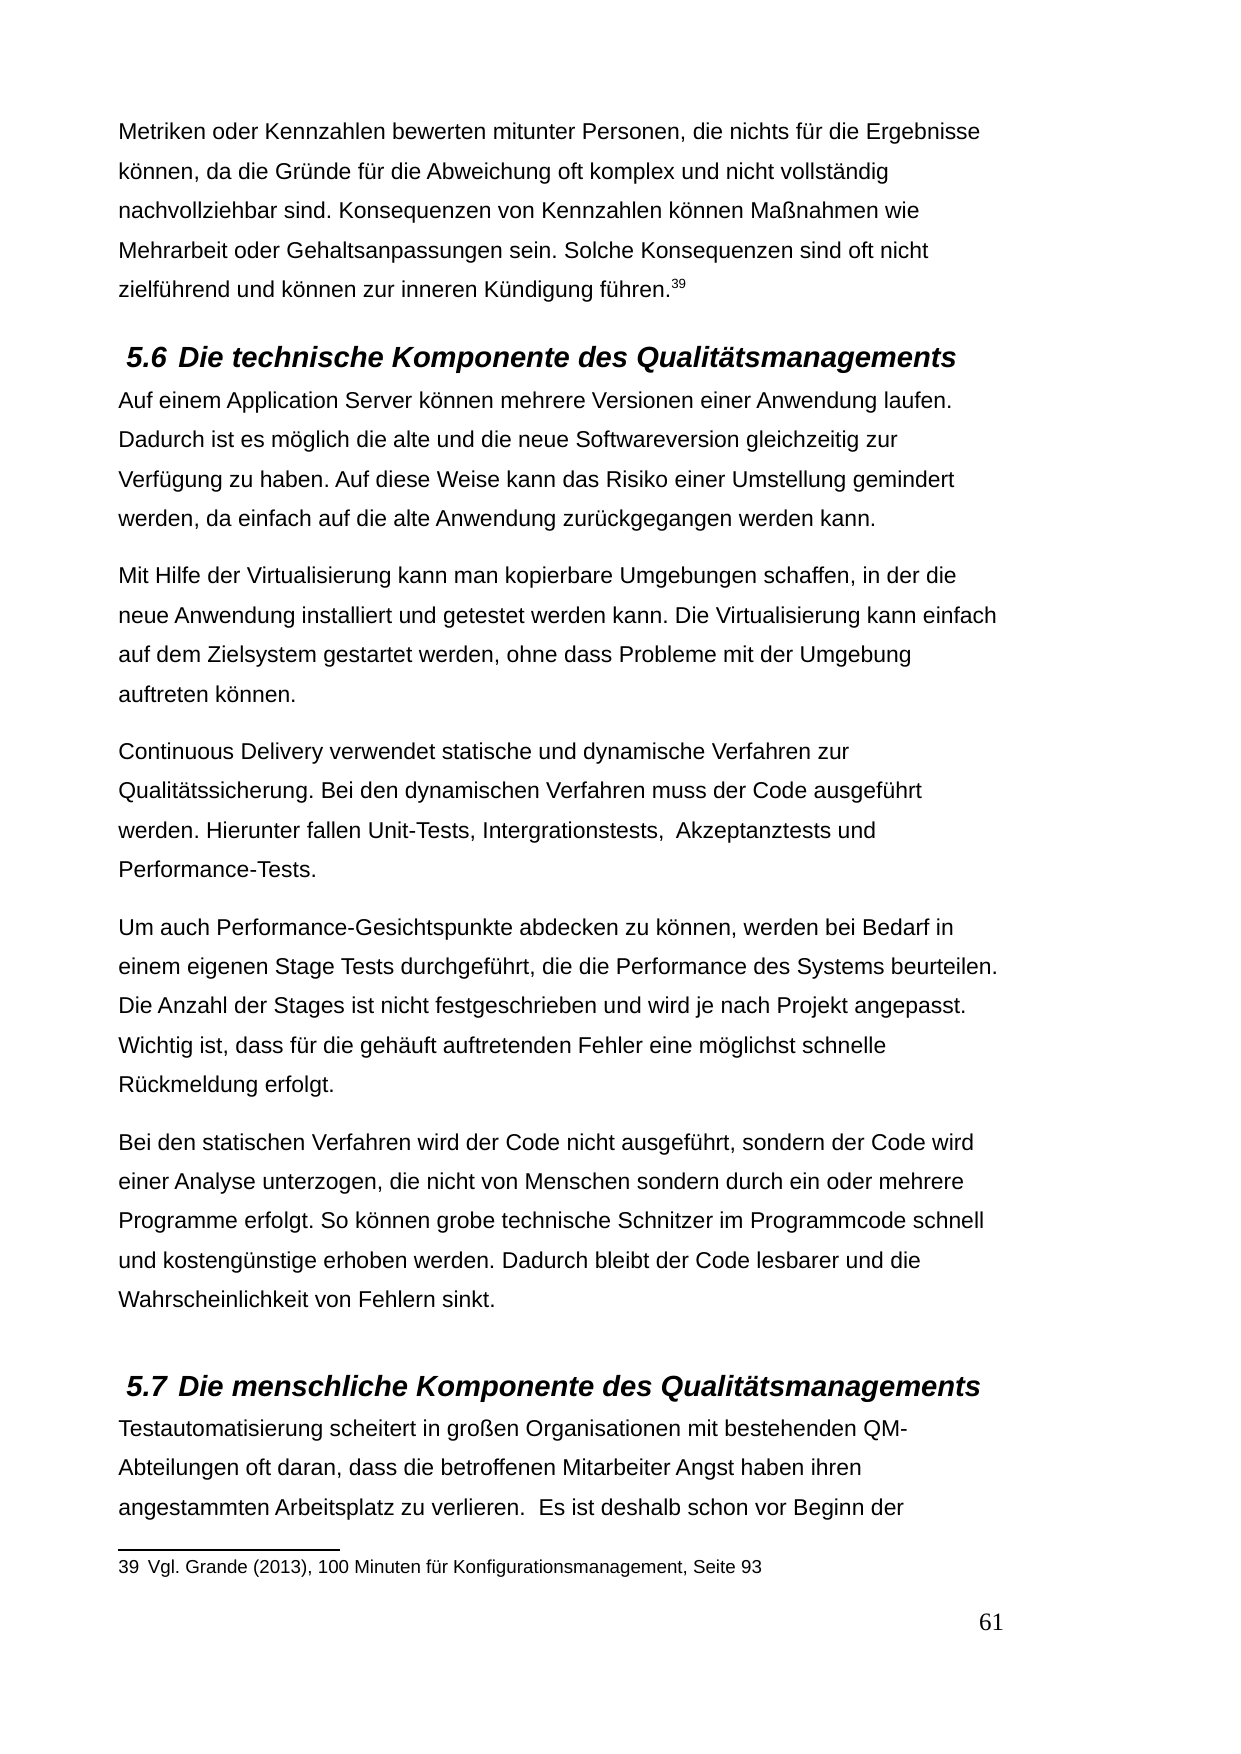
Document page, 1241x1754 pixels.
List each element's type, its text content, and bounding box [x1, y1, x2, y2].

text Auf einem Application Server können mehrere Versionen einer Anwendung laufen. Dadurch ist es möglich die alte und die neue Softwareversion gleichzeitig zur Verfügung zu haben. Auf diese Weise kann das Risiko einer Umstellung gemindert werden, da einfach auf die alte Anwendung zurückgegangen werden kann. [118, 387, 1004, 531]
text Testautomatisierung scheitert in großen Organisationen mit bestehenden QM-Abteilungen oft daran, dass die betroffenen Mitarbeiter Angst haben ihren angestammten Arbeitsplatz zu verlieren. Es ist deshalb schon vor Beginn der [118, 1415, 1004, 1520]
subtitle Die technische Komponente des Qualitätsmanagements [118, 341, 1004, 374]
subtitle Die menschliche Komponente des Qualitätsmanagements [118, 1369, 1004, 1402]
text Continuous Delivery verwendet statische und dynamische Verfahren zur Qualitätssicherung. Bei den dynamischen Verfahren muss der Code ausgeführt werden. Hierunter fallen Unit-Tests, Intergrationstests, Akzeptanztests und Performance-Tests. [118, 738, 1004, 883]
text Bei den statischen Verfahren wird der Code nicht ausgeführt, sondern der Code wird einer Analyse unterzogen, die nicht von Menschen sondern durch ein oder mehrere Programme erfolgt. So können grobe technische Schnitzer im Programmcode schnell und kostengünstige erhoben werden. Dadurch bleibt der Code lesbarer und die Wahrscheinlichkeit von Fehlern sinkt. [118, 1128, 1004, 1313]
text Vgl. Grande (2013), 100 Minuten für Konfigurationsmanagement, Seite 93 [118, 1556, 1004, 1578]
text Um auch Performance-Gesichtspunkte abdecken zu können, werden bei Bedarf in einem eigenen Stage Tests durchgeführt, die die Performance des Systems beurteilen. Die Anzahl der Stages ist nicht festgeschrieben und wird je nach Projekt angepasst. Wichtig ist, dass für die gehäuft auftretenden Fehler eine möglichst schnelle Rückmeldung erfolgt. [118, 913, 1004, 1098]
text Metriken oder Kennzahlen bewerten mitunter Personen, die nichts für die Ergebnisse können, da die Gründe für die Abweichung oft komplex und nicht vollständig nachvollziehbar sind. Konsequenzen von Kennzahlen können Maßnahmen wie Mehrarbeit oder Gehaltsanpassungen sein. Solche Konsequenzen sind oft nicht zielführend und können zur inneren Kündigung führen. [118, 118, 1004, 302]
text Mit Hilfe der Virtualisierung kann man kopierbare Umgebungen schaffen, in der die neue Anwendung installiert und getestet werden kann. Die Virtualisierung kann einfach auf dem Zielsystem gestartet werden, ohne dass Probleme mit der Umgebung auftreten können. [118, 562, 1004, 707]
